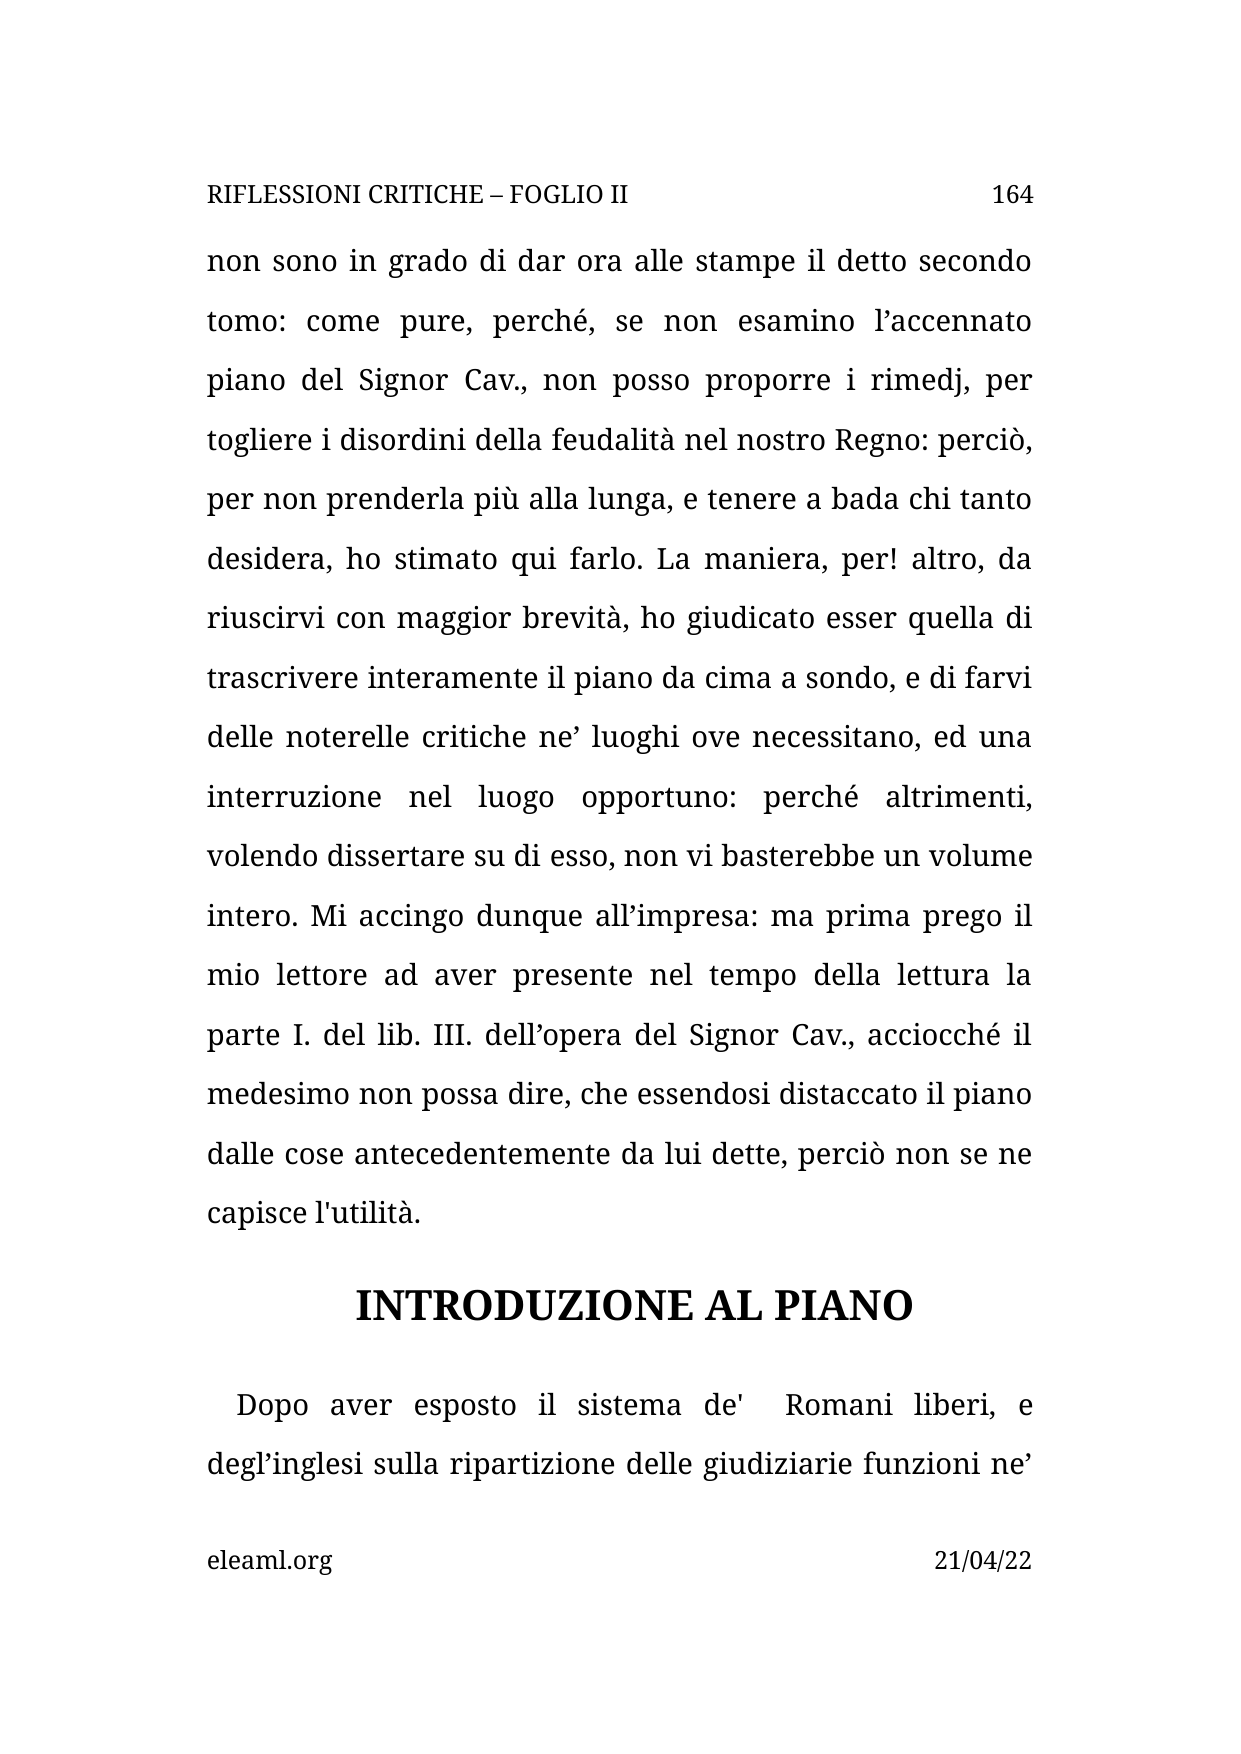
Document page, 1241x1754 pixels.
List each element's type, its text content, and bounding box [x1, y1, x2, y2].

text Dopo aver esposto il sistema de' Romani liberi, e degl’inglesi sulla ripartizione delle giudiziarie funzioni ne’ [207, 1384, 1033, 1483]
text INTRODUZIONE AL PIANO [207, 1275, 1033, 1332]
text non sono in grado di dar ora alle stampe il detto secondo tomo: come pure, perché, se non esamino l’accennato piano del Signor Cav., non posso proporre i rimedj, per togliere i disordini della feudalità nel nostro Regno: perciò, per non prenderla più alla lunga, e tenere a bada chi tanto desidera, ho stimato qui farlo. La maniera, per! altro, da riuscirvi con maggior brevità, ho giudicato esser quella di trascrivere interamente il piano da cima a sondo, e di farvi delle noterelle critiche ne’ luoghi ove necessitano, ed una interruzione nel luogo opportuno: perché altrimenti, volendo dissertare su di esso, non vi basterebbe un volume intero. Mi accingo dunque all’impresa: ma prima prego il mio lettore ad aver presente nel tempo della lettura la parte I. del lib. III. dell’opera del Signor Cav., acciocché il medesimo non possa dire, che essendosi distaccato il piano dalle cose antecedentemente da lui dette, perciò non se ne capisce l'utilità. [207, 241, 1033, 1232]
